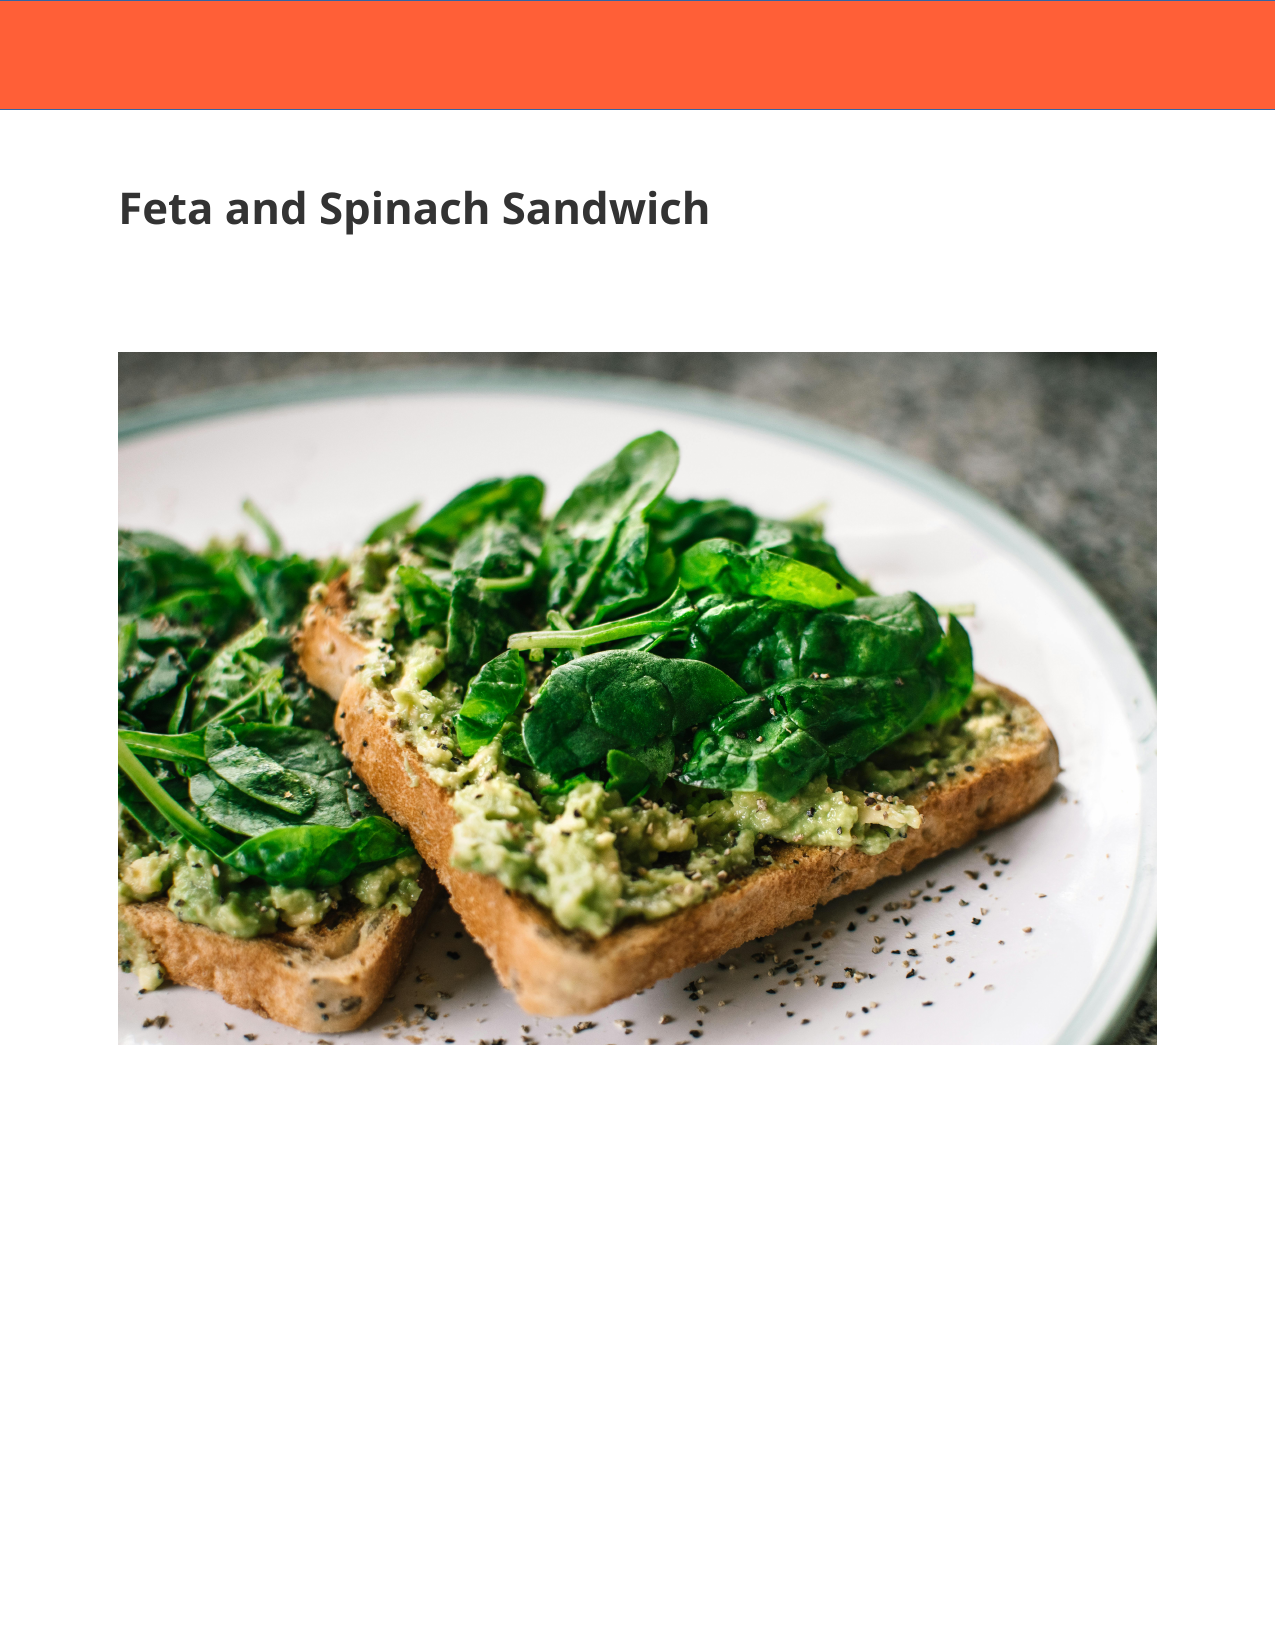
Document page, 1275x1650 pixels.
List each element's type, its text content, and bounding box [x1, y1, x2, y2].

text Feta and Spinach Sandwich [118, 118, 1157, 237]
picture [118, 352, 1157, 1045]
